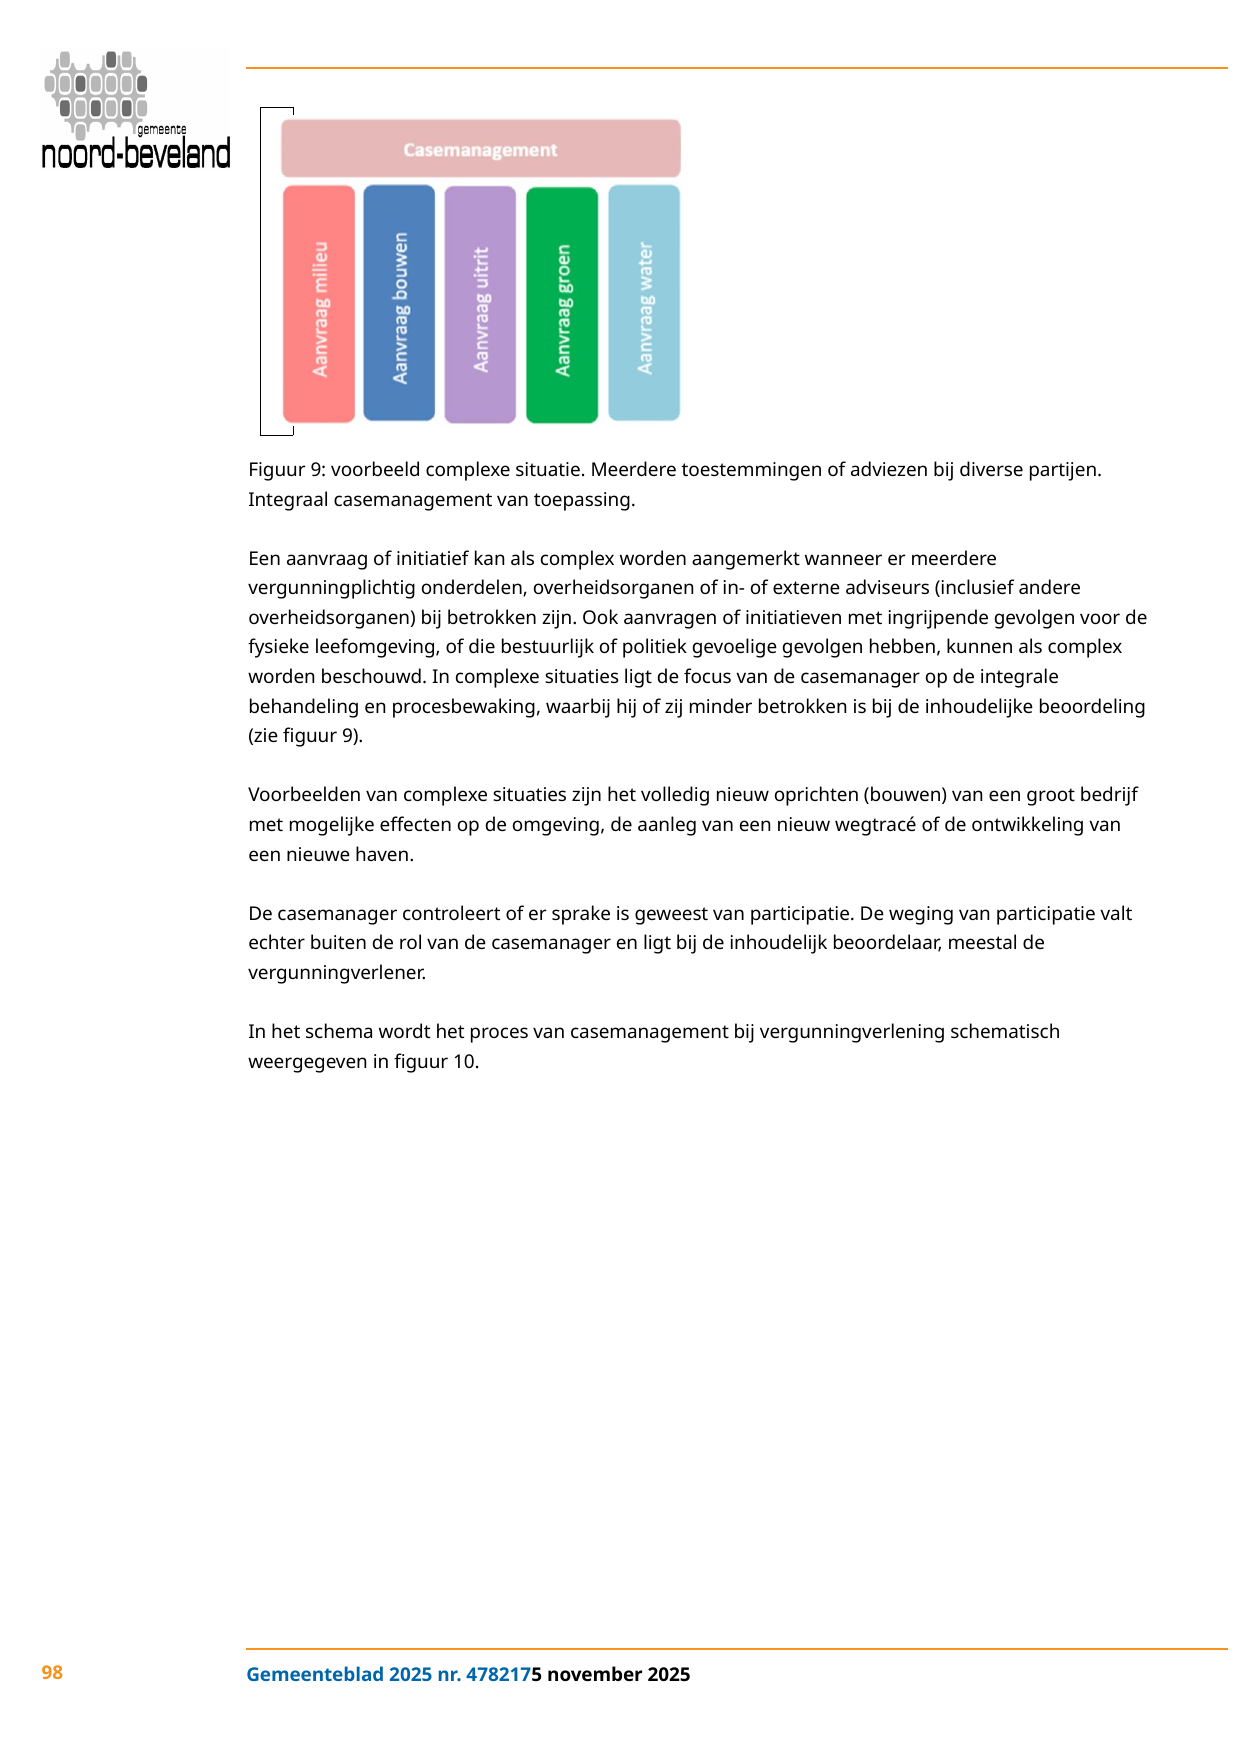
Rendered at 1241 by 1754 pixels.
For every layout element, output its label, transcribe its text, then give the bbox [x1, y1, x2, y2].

text Figuur 9: voorbeeld complexe situatie. Meerdere toestemmingen of adviezen bij diverse partijen. Integraal casemanagement van toepassing. [248, 456, 1152, 512]
text In het schema wordt het proces van casemanagement bij vergunningverlening schematisch weergegeven in figuur 10. [248, 1018, 1152, 1074]
text De casemanager controleert of er sprake is geweest van participatie. De weging van participatie valt echter buiten de rol van de casemanager en ligt bij de inhoudelijk beoordelaar, meestal de vergunningverlener. [248, 900, 1152, 985]
text Een aanvraag of initiatief kan als complex worden aangemerkt wanneer er meerdere vergunningplichtig onderdelen, overheidsorganen of in- of externe adviseurs (inclusief andere overheidsorganen) bij betrokken zijn. Ook aanvragen of initiatieven met ingrijpende gevolgen voor de fysieke leefomgeving, of die bestuurlijk of politiek gevoelige gevolgen hebben, kunnen als complex worden beschouwd. In complexe situaties ligt de focus van de casemanager op de integrale behandeling en procesbewaking, waarbij hij of zij minder betrokken is bij de inhoudelijke beoordeling (zie figuur 9). [248, 545, 1152, 748]
picture [268, 115, 1173, 426]
picture [41, 47, 231, 172]
text Voorbeelden van complexe situaties zijn het volledig nieuw oprichten (bouwen) van een groot bedrijf met mogelijke effecten op de omgeving, de aanleg van een nieuw wegtracé of de ontwikkeling van een nieuwe haven. [248, 782, 1152, 867]
